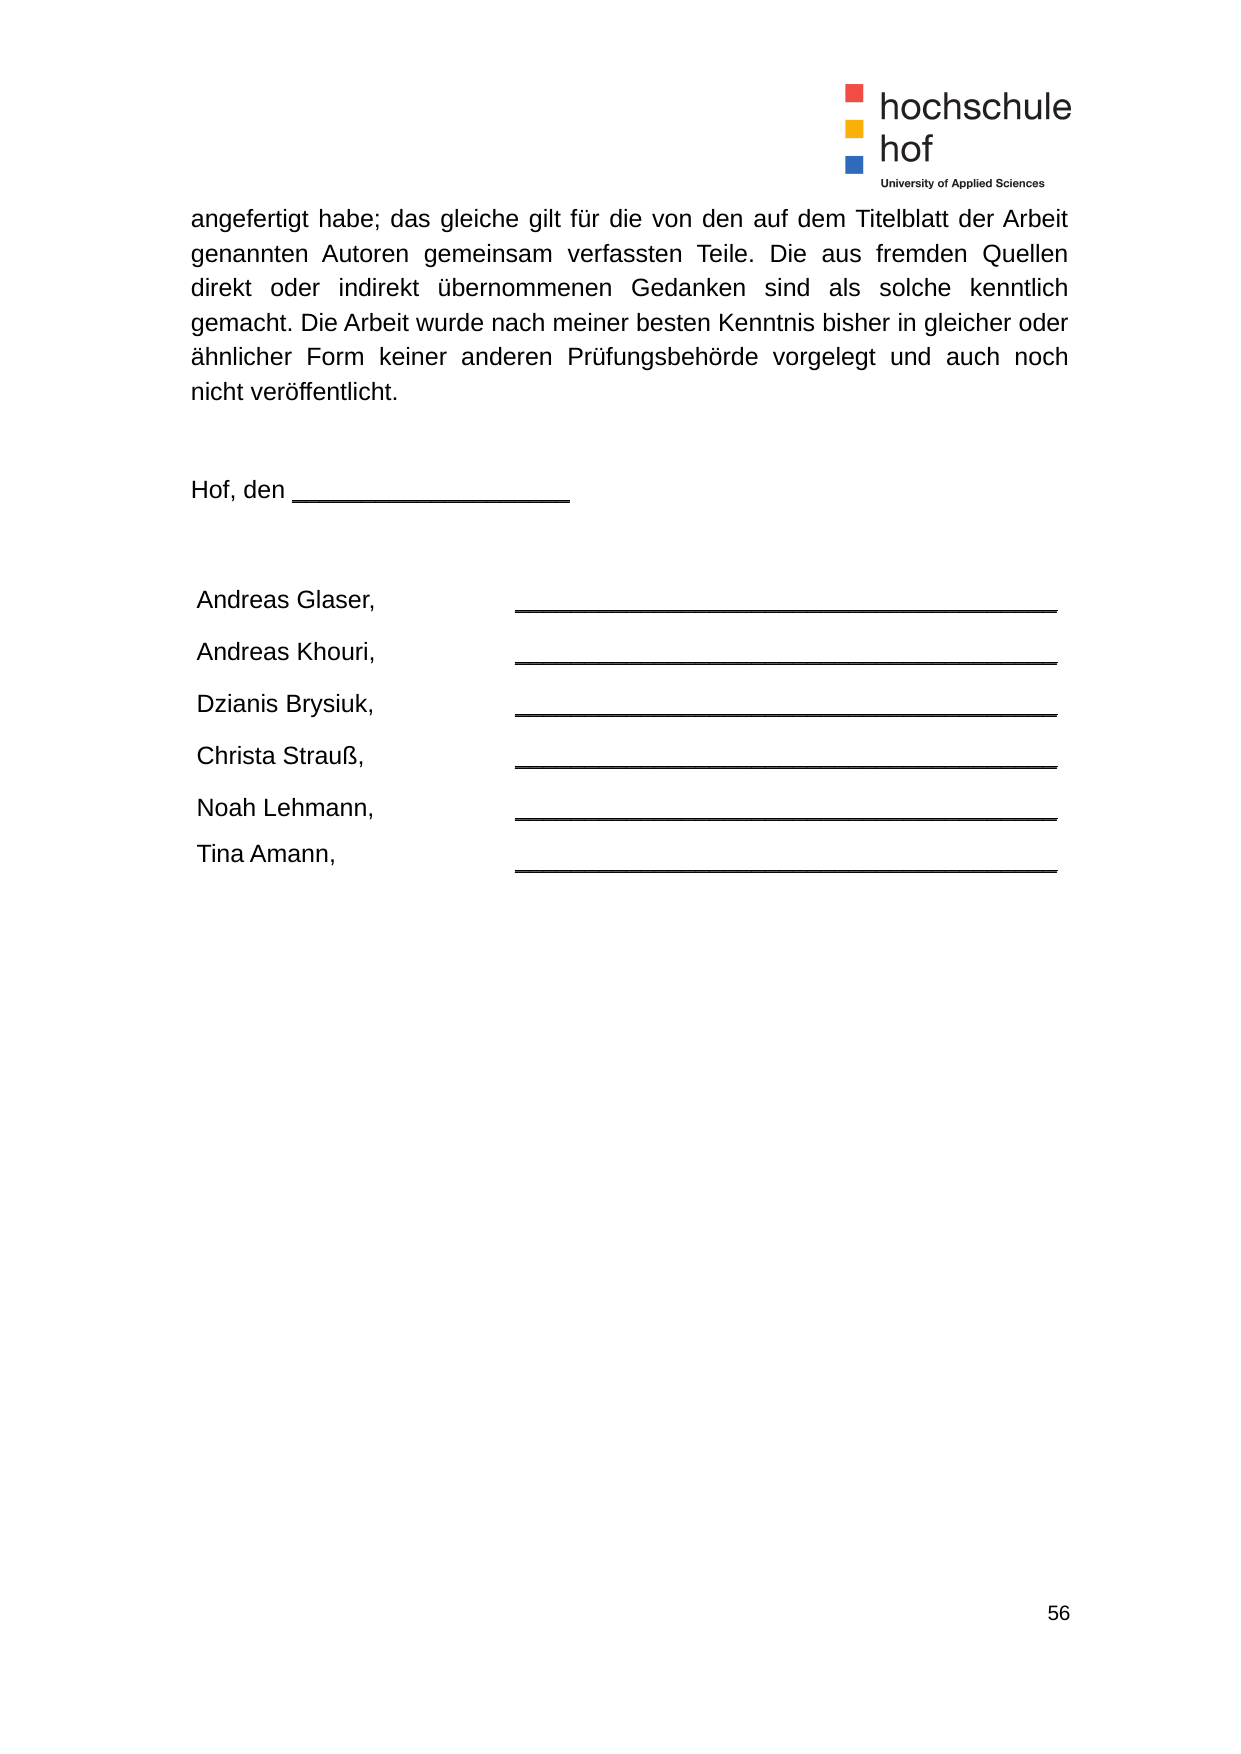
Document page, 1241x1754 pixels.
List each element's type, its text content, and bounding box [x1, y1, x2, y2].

table_cell Christa Strauß, [191, 729, 509, 781]
table_cell _______________________________________ [509, 625, 1070, 677]
table_cell Dzianis Brysiuk, [191, 677, 509, 729]
table_cell Tina Amann, [191, 834, 509, 886]
table_header Andreas Glaser, [191, 573, 509, 625]
table_cell Noah Lehmann, [191, 781, 509, 833]
table_header _______________________________________ [509, 573, 1070, 625]
text Hof, den ____________________ [191, 475, 1070, 504]
table_cell _______________________________________ [509, 834, 1070, 886]
table_cell _______________________________________ [509, 781, 1070, 833]
table_cell _______________________________________ [509, 729, 1070, 781]
table_cell _______________________________________ [509, 677, 1070, 729]
table_cell Andreas Khouri, [191, 625, 509, 677]
text angefertigt habe; das gleiche gilt für die von den auf dem Titelblatt der Arbeit genannten Autoren gemeinsam verfassten Teile. Die aus fremden Quellen direkt oder indirekt übernommenen Gedanken sind als solche kenntlich gemacht. Die Arbeit wurde nach meiner besten Kenntnis bisher in gleicher oder ähnlicher Form keiner anderen Prüfungsbehörde vorgelegt und auch noch nicht veröffentlicht. [191, 204, 1070, 406]
